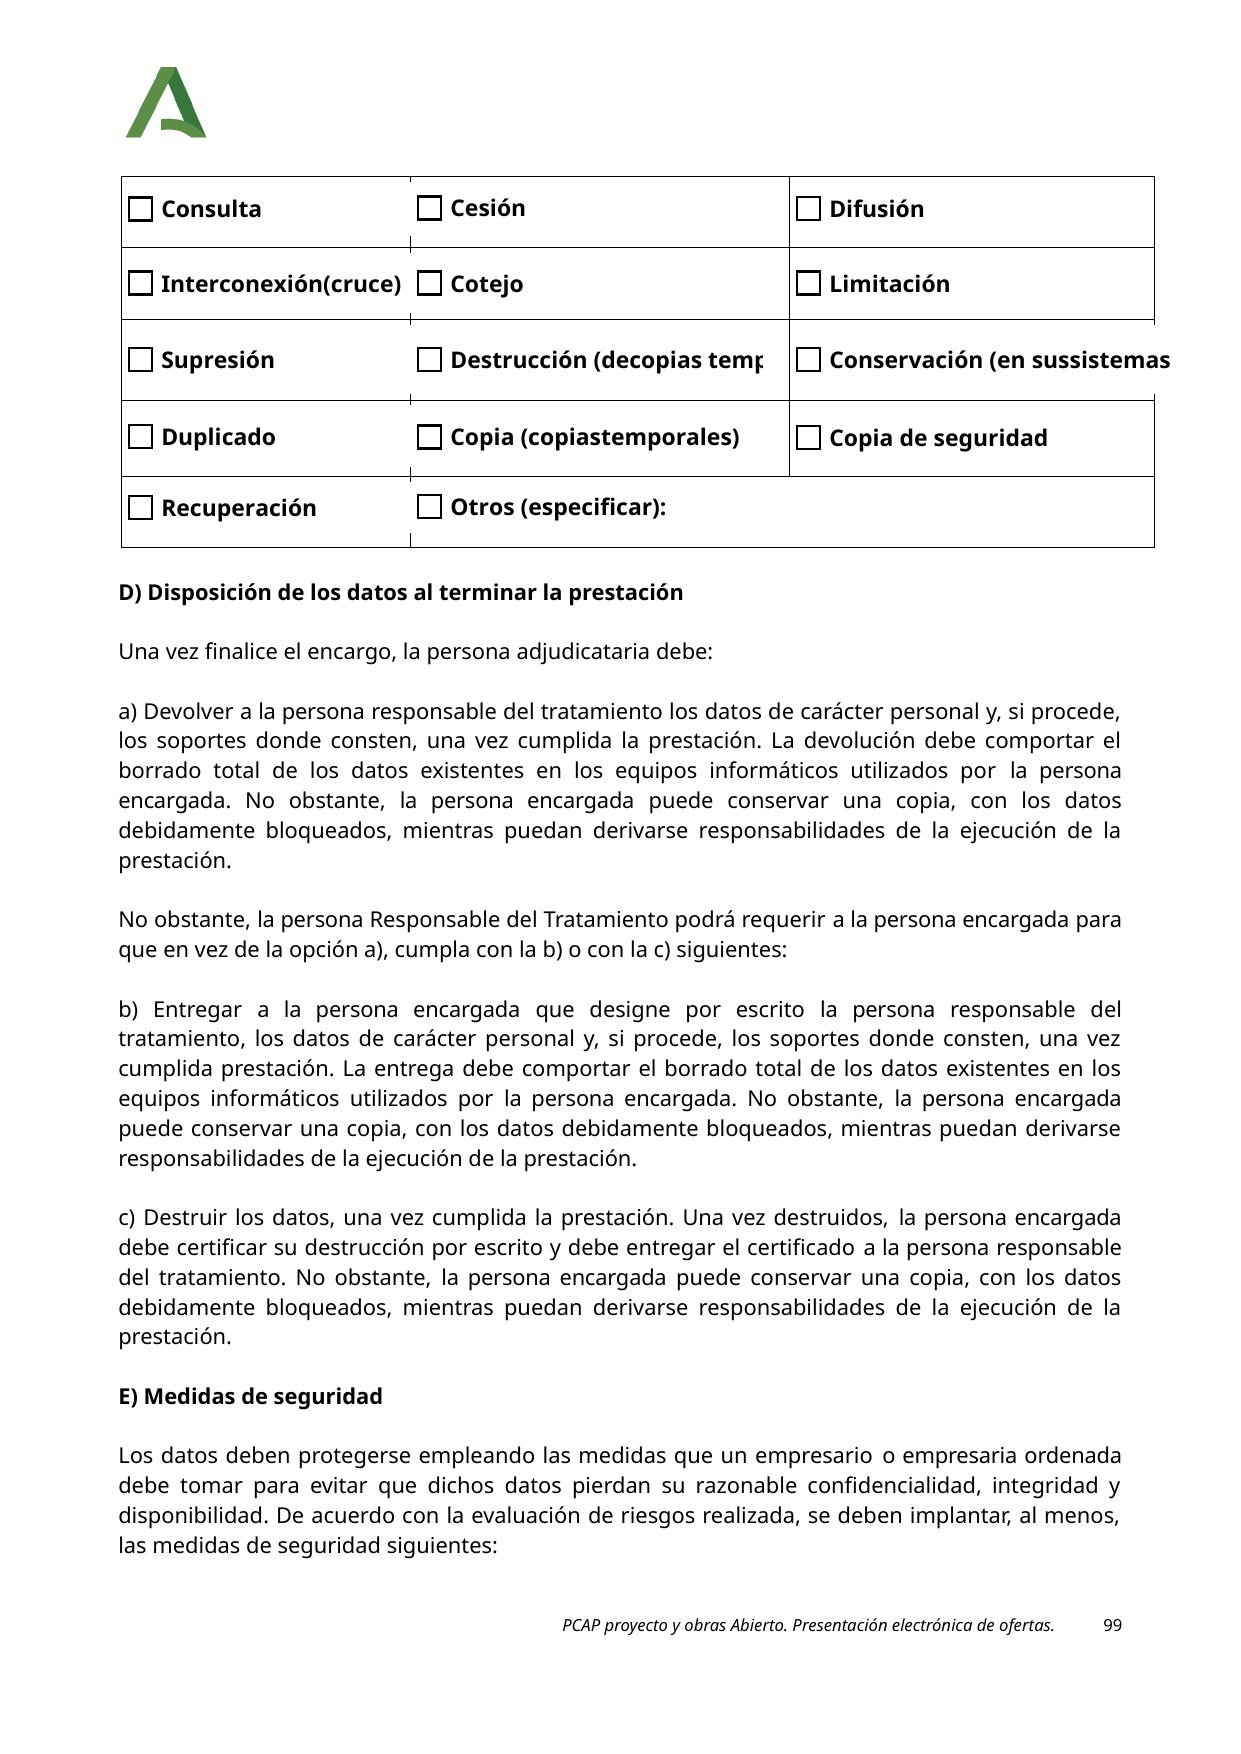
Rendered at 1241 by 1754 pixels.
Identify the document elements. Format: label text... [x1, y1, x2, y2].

picture [121, 62, 210, 142]
table_cell [411, 248, 789, 319]
table_cell [122, 177, 410, 247]
table_cell [790, 248, 1154, 319]
text b) Entregar a la persona encargada que designe por escrito la persona responsable del tratamiento, los datos de carácter personal y, si procede, los soportes donde consten, una vez cumplida prestación. La entrega debe comportar el borrado total de los datos existentes en los equipos informáticos utilizados por la persona encargada. No obstante, la persona encargada puede conservar una copia, con los datos debidamente bloqueados, mientras puedan derivarse responsabilidades de la ejecución de la prestación. [118, 993, 1122, 1172]
table_cell [790, 320, 1154, 399]
table_cell [122, 477, 410, 547]
text D) Disposición de los datos al terminar la prestación [118, 576, 1122, 606]
table_cell [122, 248, 410, 319]
text No obstante, la persona Responsable del Tratamiento podrá requerir a la persona encargada para que en vez de la opción a), cumpla con la b) o con la c) siguientes: [118, 904, 1122, 964]
table_cell [122, 320, 410, 399]
text E) Medidas de seguridad [118, 1381, 1122, 1411]
text c) Destruir los datos, una vez cumplida la prestación. Una vez destruidos, la persona encargada debe certificar su destrucción por escrito y debe entregar el certificado a la persona responsable del tratamiento. No obstante, la persona encargada puede conservar una copia, con los datos debidamente bloqueados, mientras puedan derivarse responsabilidades de la ejecución de la prestación. [118, 1202, 1122, 1351]
table_cell [122, 401, 410, 476]
text Los datos deben protegerse empleando las medidas que un empresario o empresaria ordenada debe tomar para evitar que dichos datos pierdan su razonable confidencialidad, integridad y disponibilidad. De acuerdo con la evaluación de riesgos realizada, se deben implantar, al menos, las medidas de seguridad siguientes: [118, 1440, 1122, 1559]
table_cell [411, 320, 789, 399]
table_cell [790, 177, 1154, 247]
table_cell [790, 401, 1154, 476]
text Una vez finalice el encargo, la persona adjudicataria debe: [118, 636, 1122, 666]
table_cell [411, 401, 789, 476]
table_cell [411, 477, 1154, 547]
text a) Devolver a la persona responsable del tratamiento los datos de carácter personal y, si procede, los soportes donde consten, una vez cumplida la prestación. La devolución debe comportar el borrado total de los datos existentes en los equipos informáticos utilizados por la persona encargada. No obstante, la persona encargada puede conservar una copia, con los datos debidamente bloqueados, mientras puedan derivarse responsabilidades de la ejecución de la prestación. [118, 696, 1122, 874]
table_cell [411, 177, 789, 247]
